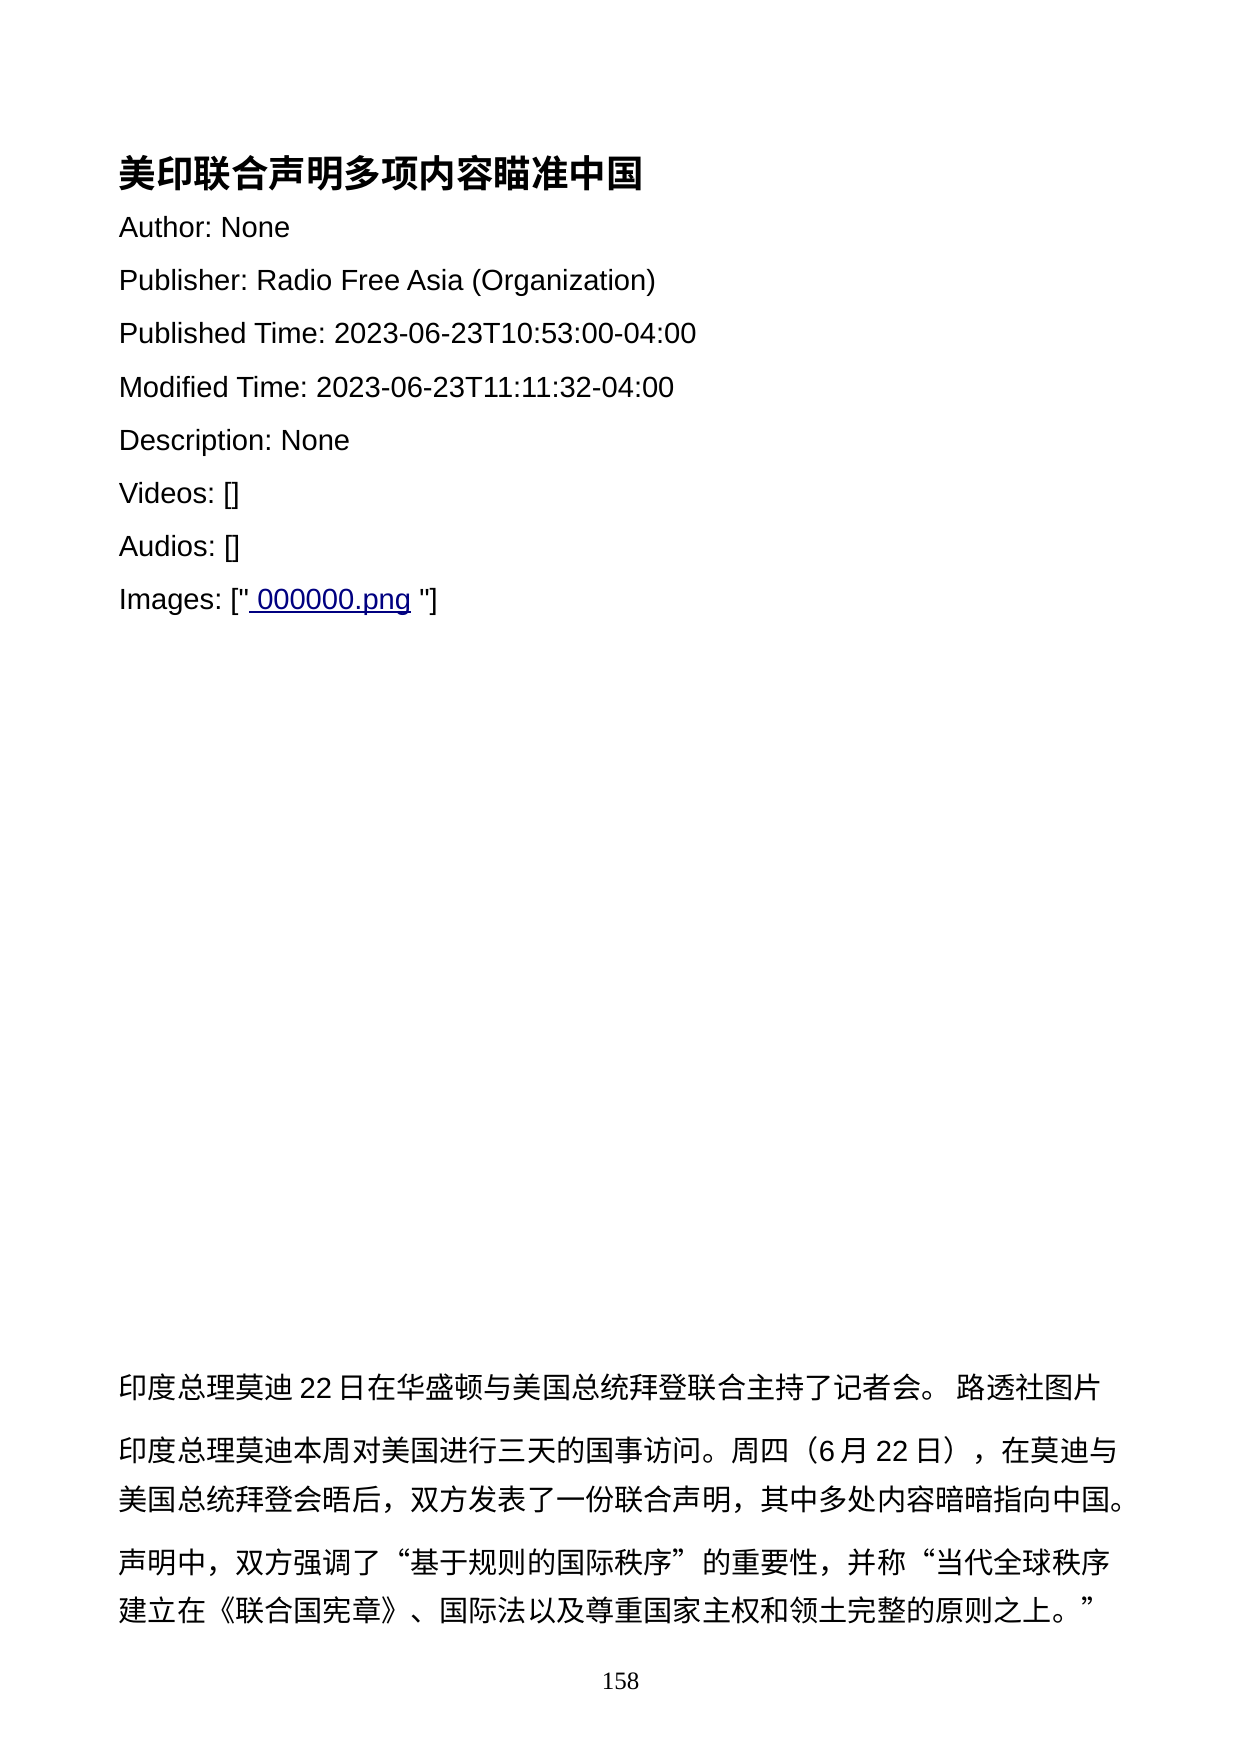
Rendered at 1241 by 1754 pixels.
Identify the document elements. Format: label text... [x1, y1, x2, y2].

text Publisher: Radio Free Asia (Organization) [118, 263, 1122, 297]
subtitle 美印联合声明多项内容瞄准中国 [118, 143, 1122, 198]
text Audios: [] [118, 529, 1122, 563]
text Description: None [118, 423, 1122, 456]
text Images: [" 000000.png "] [118, 582, 1122, 616]
text Published Time: 2023-06-23T10:53:00-04:00 [118, 317, 1122, 350]
text Videos: [] [118, 476, 1122, 509]
text 印度总理莫迪本周对美国进行三天的国事访问。周四（6月22日），在莫迪与美国总统拜登会晤后，双方发表了一份联合声明，其中多处内容暗暗指向中国。 [118, 1428, 1122, 1519]
text 声明中，双方强调了“基于规则的国际秩序”的重要性，并称“当代全球秩序建立在《联合国宪章》、国际法以及尊重国家主权和领土完整的原则之上。” [118, 1539, 1122, 1630]
text Author: None [118, 210, 1122, 244]
text 印度总理莫迪22日在华盛顿与美国总统拜登联合主持了记者会。 路透社图片 [118, 635, 1122, 1407]
text Modified Time: 2023-06-23T11:11:32-04:00 [118, 370, 1122, 403]
